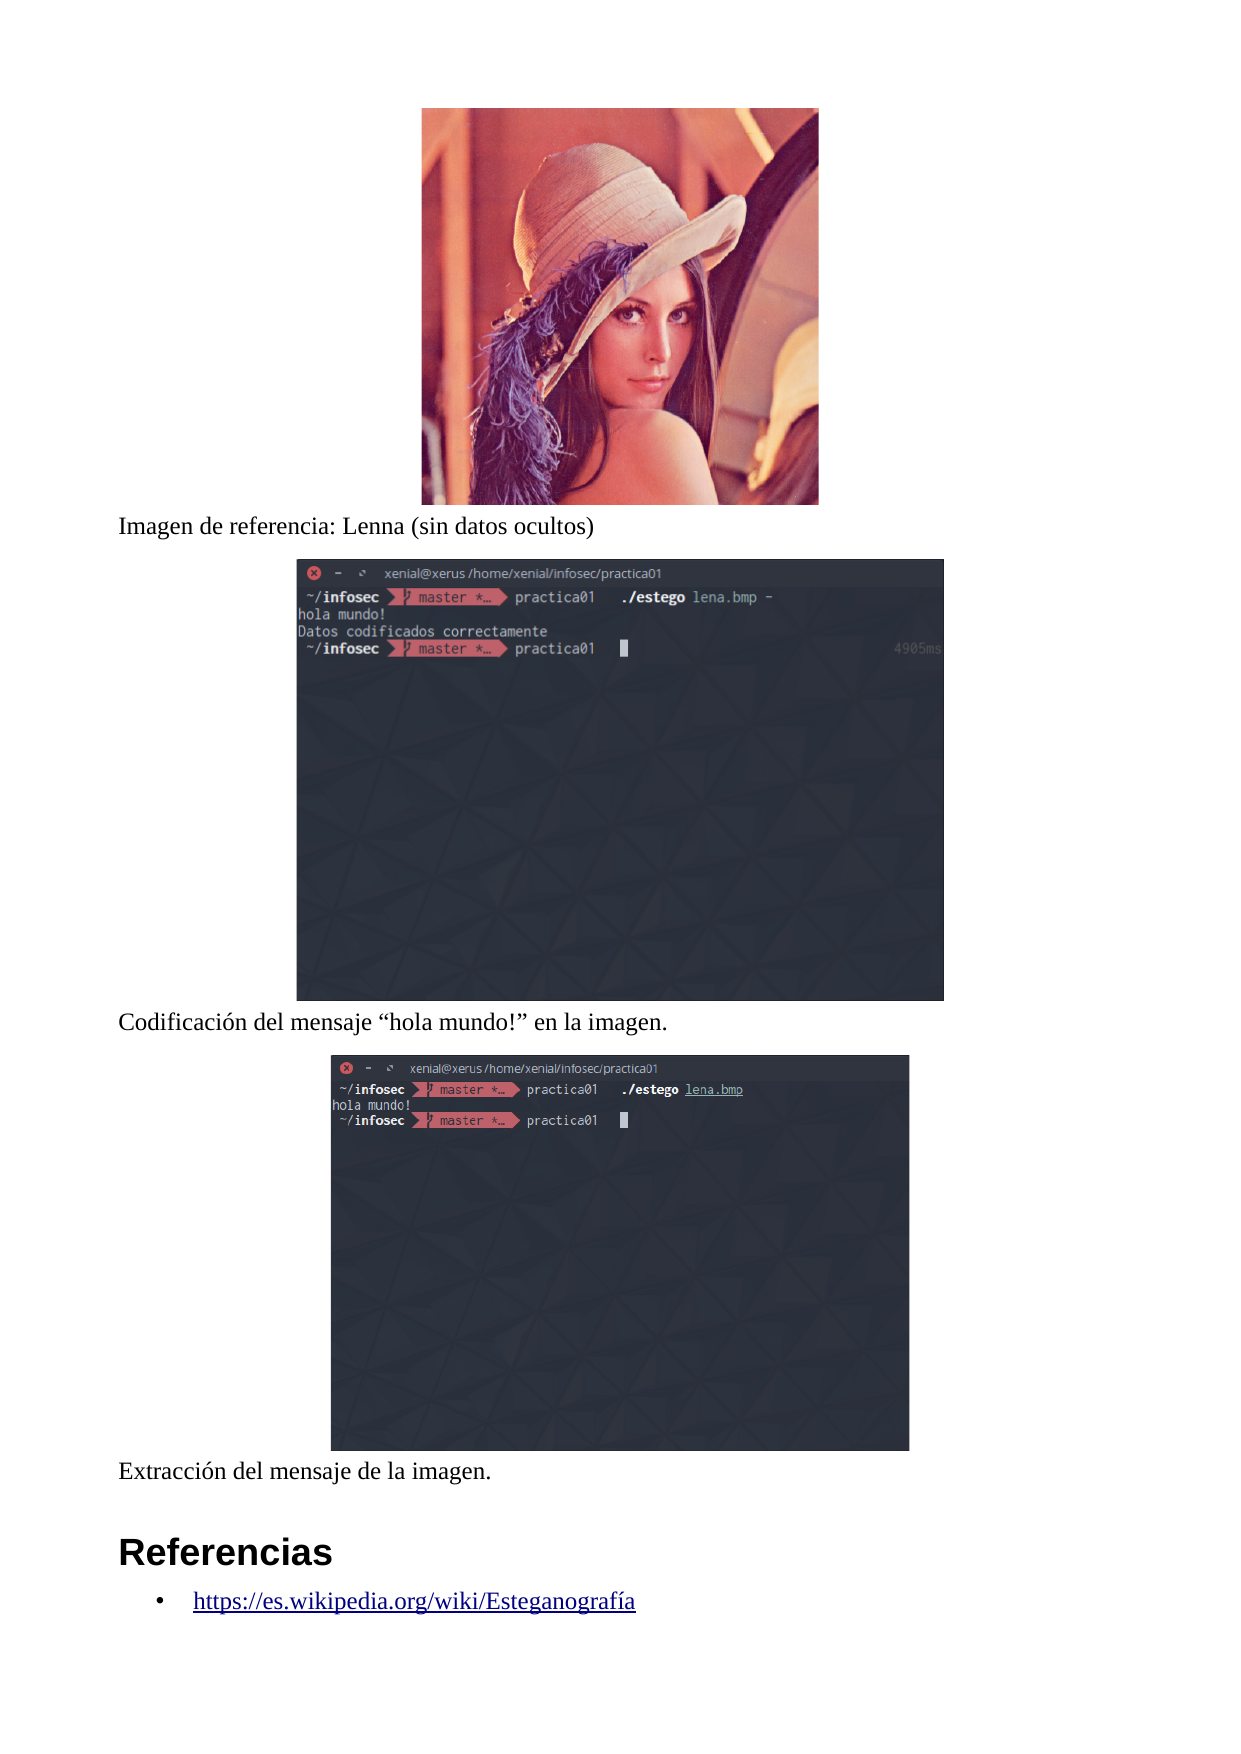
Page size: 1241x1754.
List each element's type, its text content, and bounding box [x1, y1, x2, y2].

subtitle Referencias [118, 1530, 1122, 1574]
text Codificación del mensaje “hola mundo!” en la imagen. [118, 1001, 1122, 1035]
picture [421, 108, 819, 505]
text Extracción del mensaje de la imagen. [118, 1451, 1122, 1485]
list https://es.wikipedia.org/wiki/Esteganografía [156, 1586, 1122, 1615]
picture [296, 559, 944, 1001]
picture [330, 1055, 910, 1451]
text Imagen de referencia: Lenna (sin datos ocultos) [118, 505, 1122, 539]
